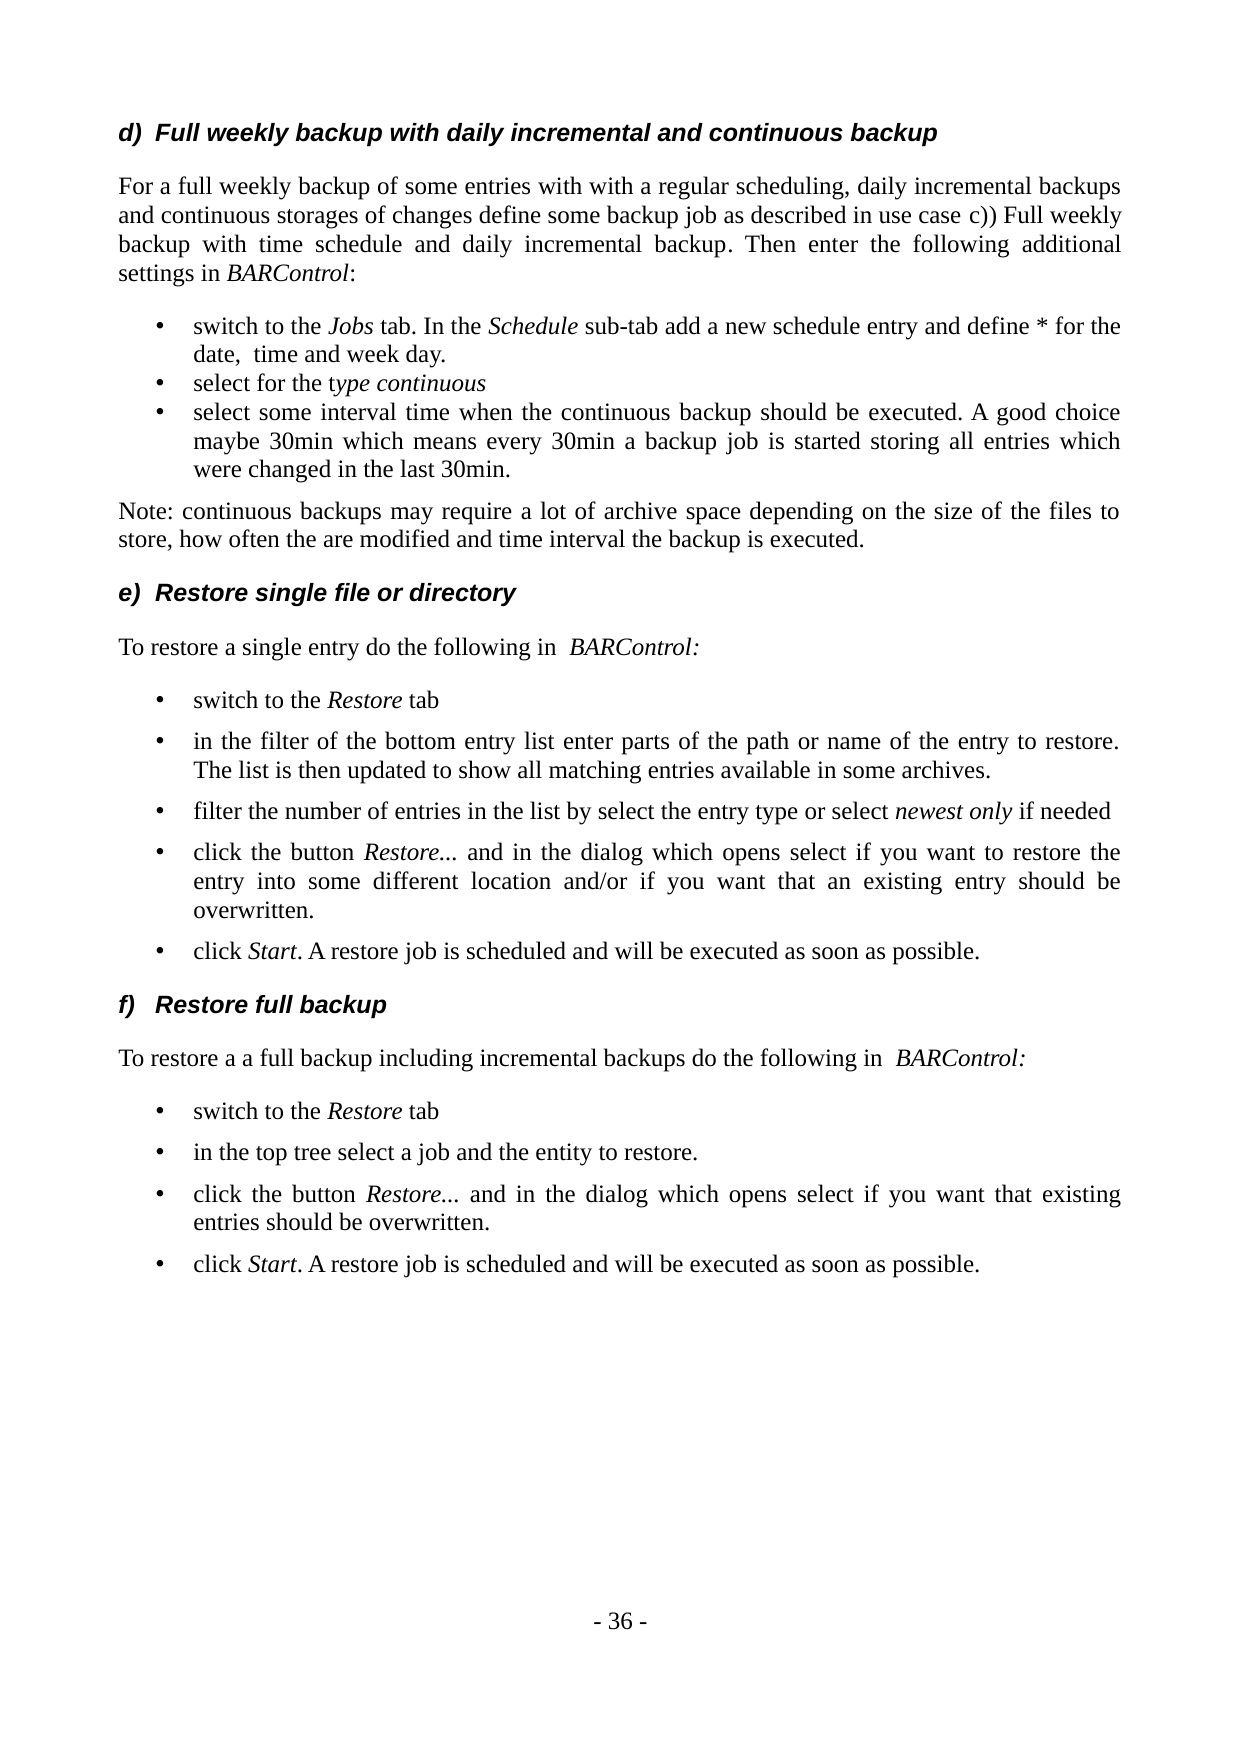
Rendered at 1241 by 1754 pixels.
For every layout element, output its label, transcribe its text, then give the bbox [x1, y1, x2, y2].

text To restore a a full backup including incremental backups do the following in BARControl: [118, 1043, 1122, 1072]
subtitle Restore single file or directory [118, 578, 1122, 607]
text To restore a single entry do the following in BARControl: [118, 632, 1122, 660]
list click the button Restore... and in the dialog which opens select if you want that existing entries should be overwritten. [156, 1179, 1122, 1236]
list switch to the Restore tab [156, 1096, 1122, 1125]
list click Start. A restore job is scheduled and will be executed as soon as possible. [156, 1249, 1122, 1277]
list select for the type continuous [156, 368, 1122, 397]
list click the button Restore... and in the dialog which opens select if you want to restore the entry into some different location and/or if you want that an existing entry should be overwritten. [156, 837, 1122, 923]
subtitle Restore full backup [118, 990, 1122, 1018]
list in the top tree select a job and the entity to restore. [156, 1137, 1122, 1166]
list click Start. A restore job is scheduled and will be executed as soon as possible. [156, 936, 1122, 965]
list in the filter of the bottom entry list enter parts of the path or name of the entry to restore. The list is then updated to show all matching entries available in some archives. [156, 726, 1122, 783]
list filter the number of entries in the list by select the entry type or select newest only if needed [156, 796, 1122, 825]
list select some interval time when the continuous backup should be executed. A good choice maybe 30min which means every 30min a backup job is started storing all entries which were changed in the last 30min. [156, 397, 1122, 483]
text Note: continuous backups may require a lot of archive space depending on the size of the files to store, how often the are modified and time interval the backup is executed. [118, 496, 1122, 553]
list switch to the Jobs tab. In the Schedule sub-tab add a new schedule entry and define * for the date, time and week day. [156, 311, 1122, 368]
subtitle Full weekly backup with daily incremental and continuous backup [118, 118, 1122, 147]
list switch to the Restore tab [156, 685, 1122, 713]
text For a full weekly backup of some entries with with a regular scheduling, daily incremental backups and continuous storages of changes define some backup job as described in use case c) Full weekly backup with time schedule and daily incremental backup. Then enter the following additional settings in BARControl: [118, 171, 1122, 286]
